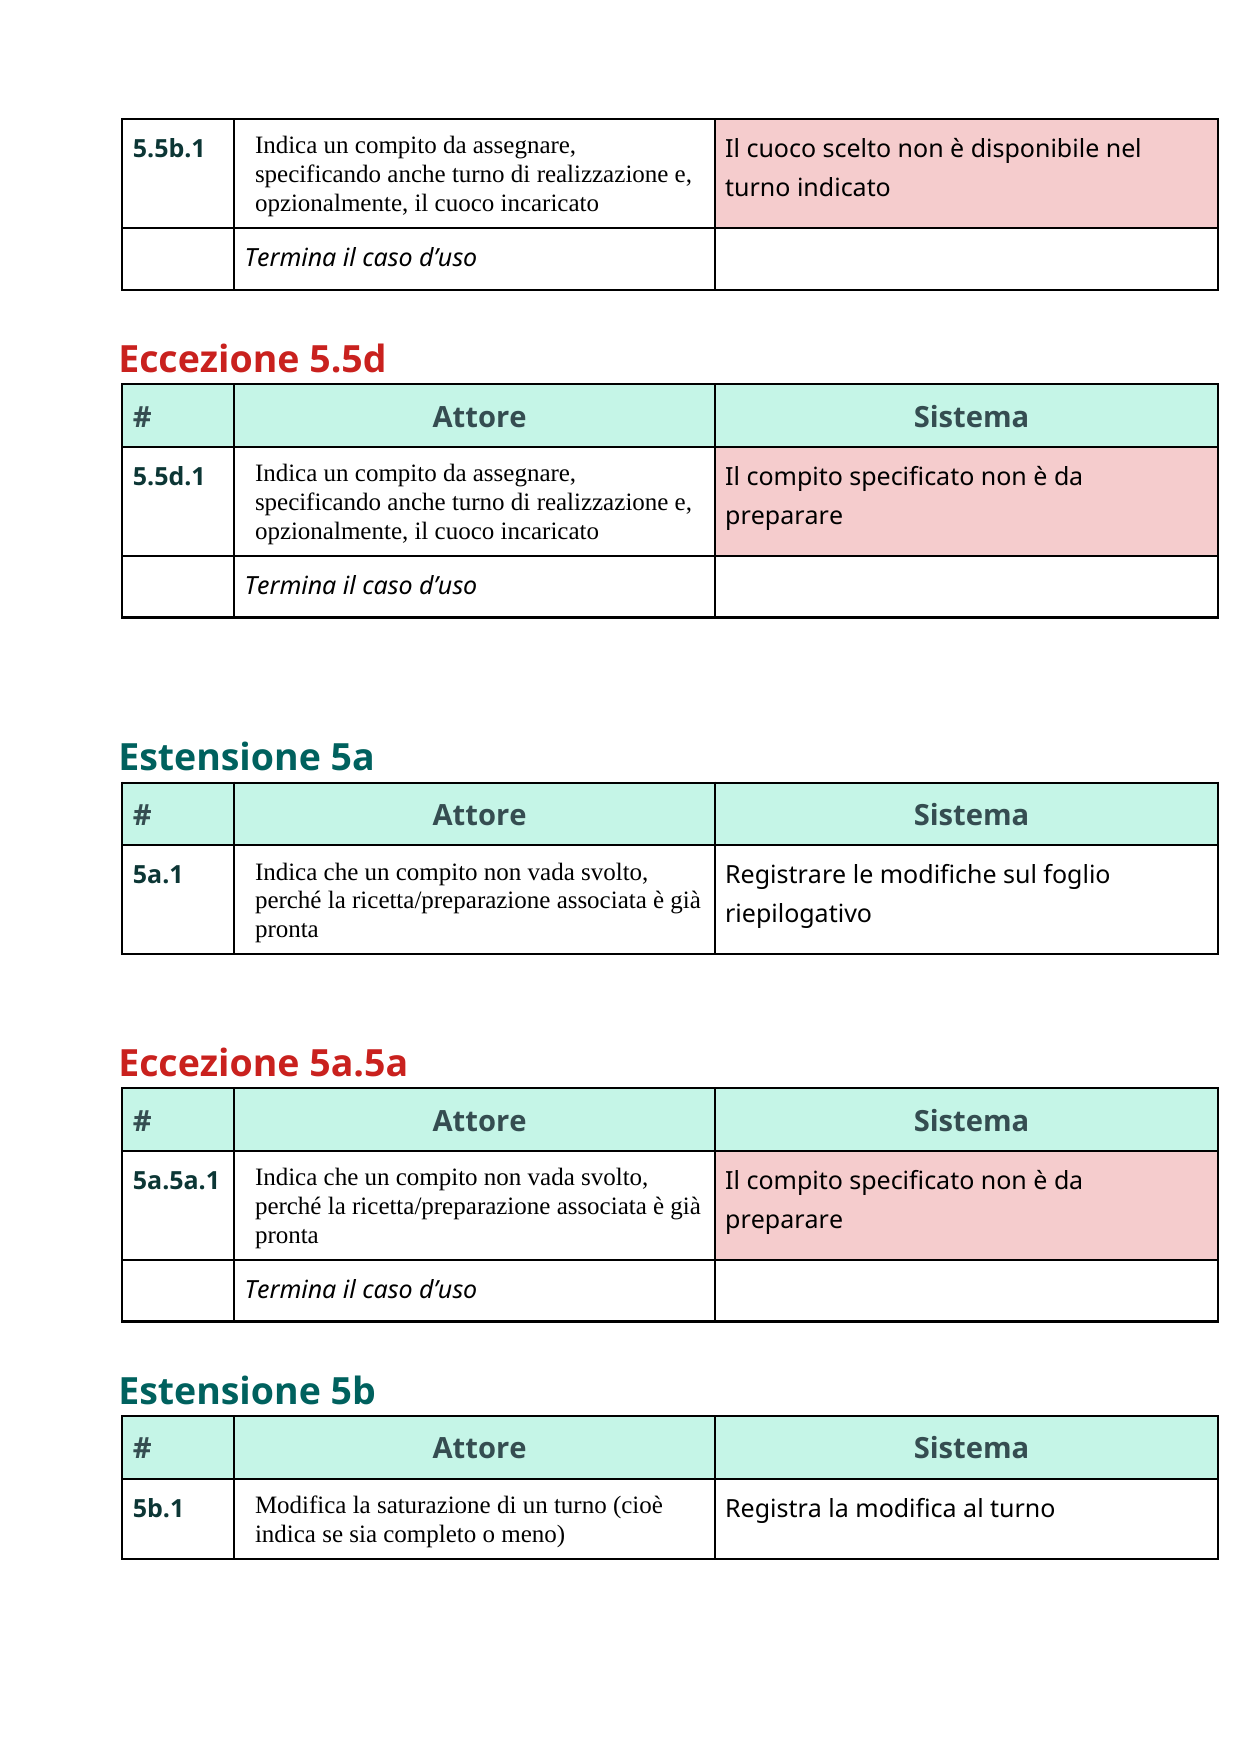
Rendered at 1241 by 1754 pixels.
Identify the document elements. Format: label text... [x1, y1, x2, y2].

table_header Attore [235, 1089, 714, 1150]
table_cell 5a.1 [123, 846, 233, 953]
table_cell Termina il caso d’uso [235, 229, 714, 288]
subtitle Estensione 5a [118, 731, 1122, 782]
table_cell Termina il caso d’uso [235, 1261, 714, 1320]
table_header Attore [235, 1417, 714, 1478]
table_cell Indica un compito da assegnare, specificando anche turno di realizzazione e, opzionalmente, il cuoco incaricato [235, 120, 714, 227]
table_header # [123, 784, 233, 844]
subtitle Eccezione 5a.5a [118, 1036, 1122, 1087]
table_cell Il cuoco scelto non è disponibile nel turno indicato [716, 120, 1217, 227]
table_header # [123, 385, 233, 446]
table_cell [716, 1261, 1217, 1320]
table_header # [123, 1417, 233, 1478]
table_cell Registra la modifica al turno [716, 1480, 1217, 1558]
table_cell Indica un compito da assegnare, specificando anche turno di realizzazione e, opzionalmente, il cuoco incaricato [235, 448, 714, 555]
table_header Sistema [716, 1417, 1217, 1478]
table_cell 5.5d.1 [123, 448, 233, 555]
table_cell Indica che un compito non vada svolto, perché la ricetta/preparazione associata è già pronta [235, 846, 714, 953]
table_cell Registrare le modifiche sul foglio riepilogativo [716, 846, 1217, 953]
subtitle Estensione 5b [118, 1364, 1122, 1415]
table_cell [716, 557, 1217, 616]
table_cell 5b.1 [123, 1480, 233, 1558]
table_header Sistema [716, 784, 1217, 844]
table_header Sistema [716, 1089, 1217, 1150]
table_cell Il compito specificato non è da preparare [716, 1152, 1217, 1259]
table_header Attore [235, 784, 714, 844]
table_header Sistema [716, 385, 1217, 446]
table_cell Modifica la saturazione di un turno (cioè indica se sia completo o meno) [235, 1480, 714, 1558]
table_header # [123, 1089, 233, 1150]
table_cell [123, 229, 233, 288]
table_cell Il compito specificato non è da preparare [716, 448, 1217, 555]
table_cell [123, 1261, 233, 1320]
table_cell [716, 229, 1217, 288]
table_header Attore [235, 385, 714, 446]
table_cell Termina il caso d’uso [235, 557, 714, 616]
table_cell [123, 557, 233, 616]
subtitle Eccezione 5.5d [118, 332, 1122, 383]
table_cell 5.5b.1 [123, 120, 233, 227]
table_cell Indica che un compito non vada svolto, perché la ricetta/preparazione associata è già pronta [235, 1152, 714, 1259]
table_cell 5a.5a.1 [123, 1152, 233, 1259]
